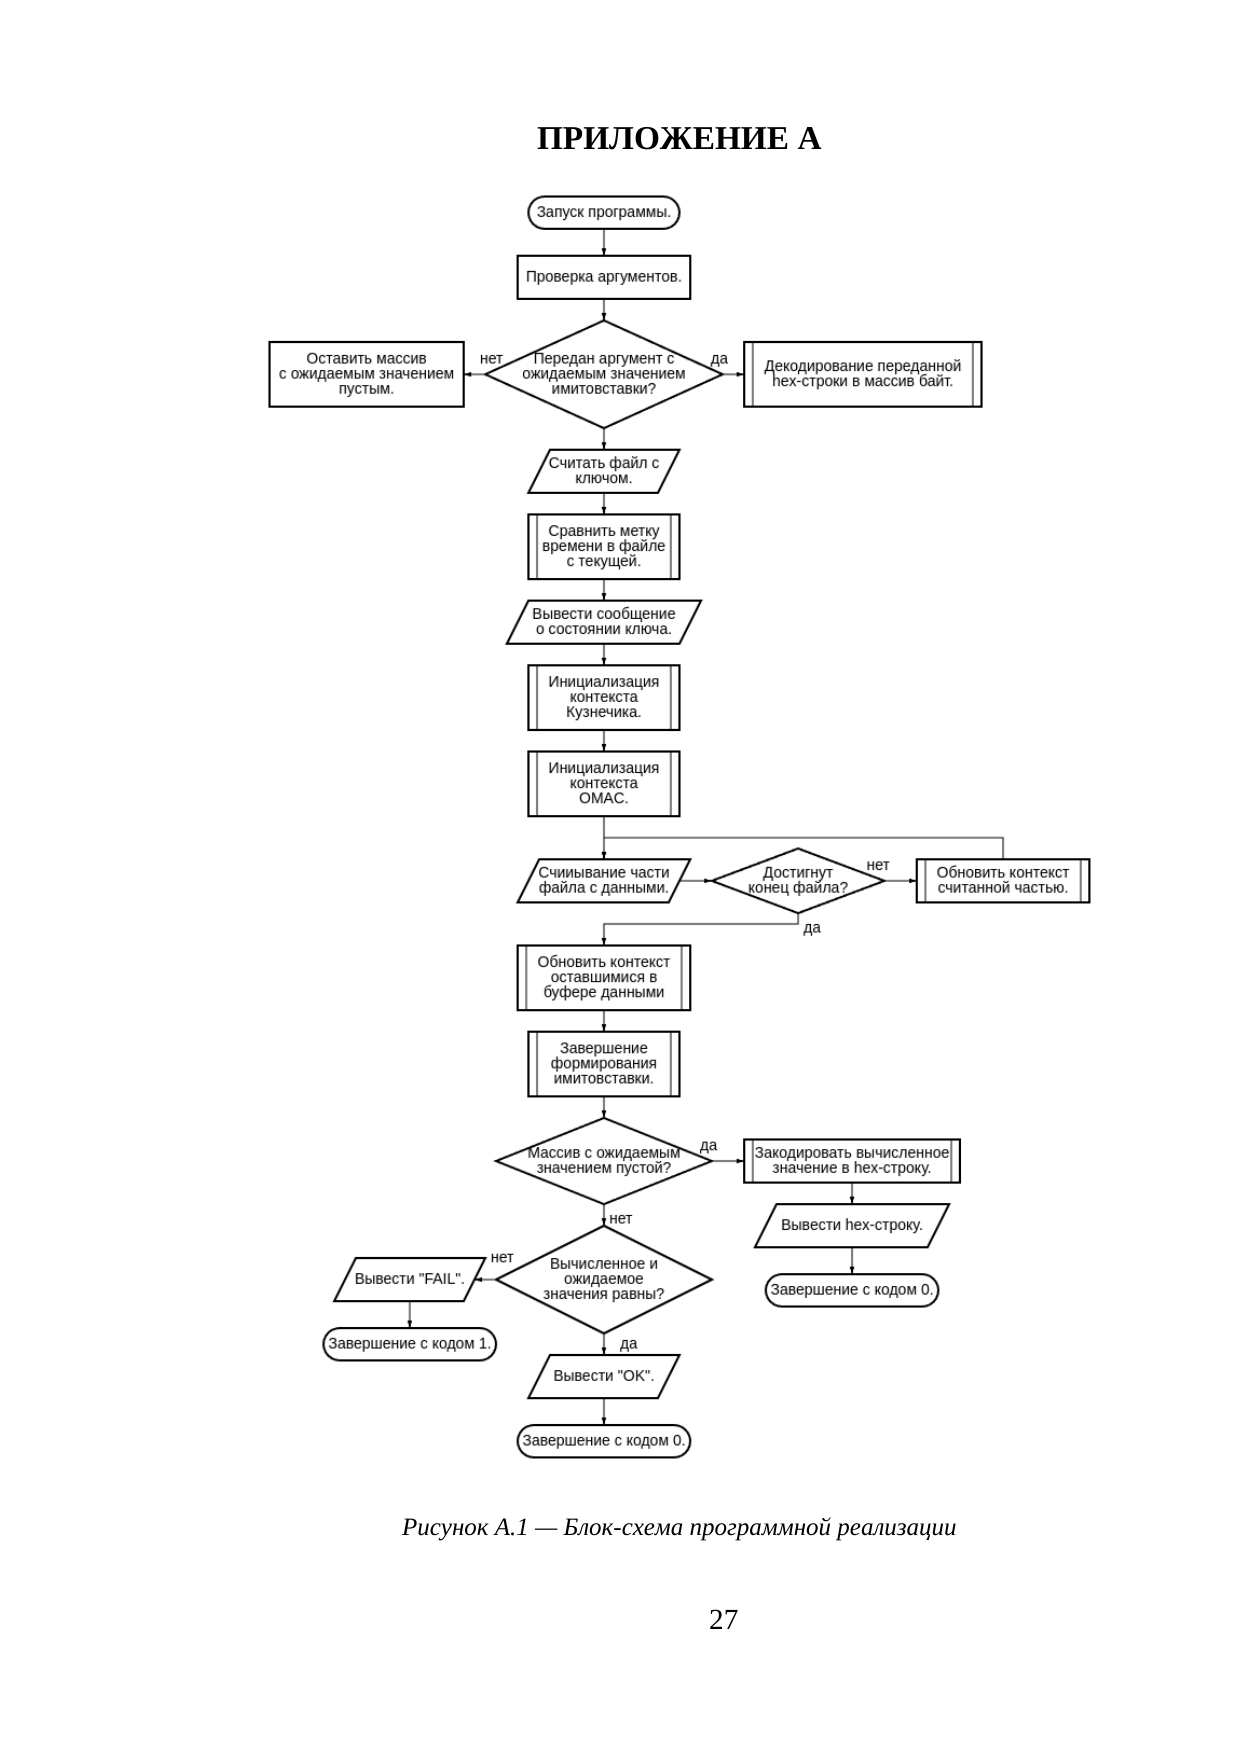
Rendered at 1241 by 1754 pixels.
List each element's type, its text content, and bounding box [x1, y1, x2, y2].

text Рисунок А.1 — Блок-схема программной реализации [177, 1479, 1181, 1541]
subtitle ПРИЛОЖЕНИЕ А [177, 118, 1181, 156]
picture [248, 175, 1111, 1479]
